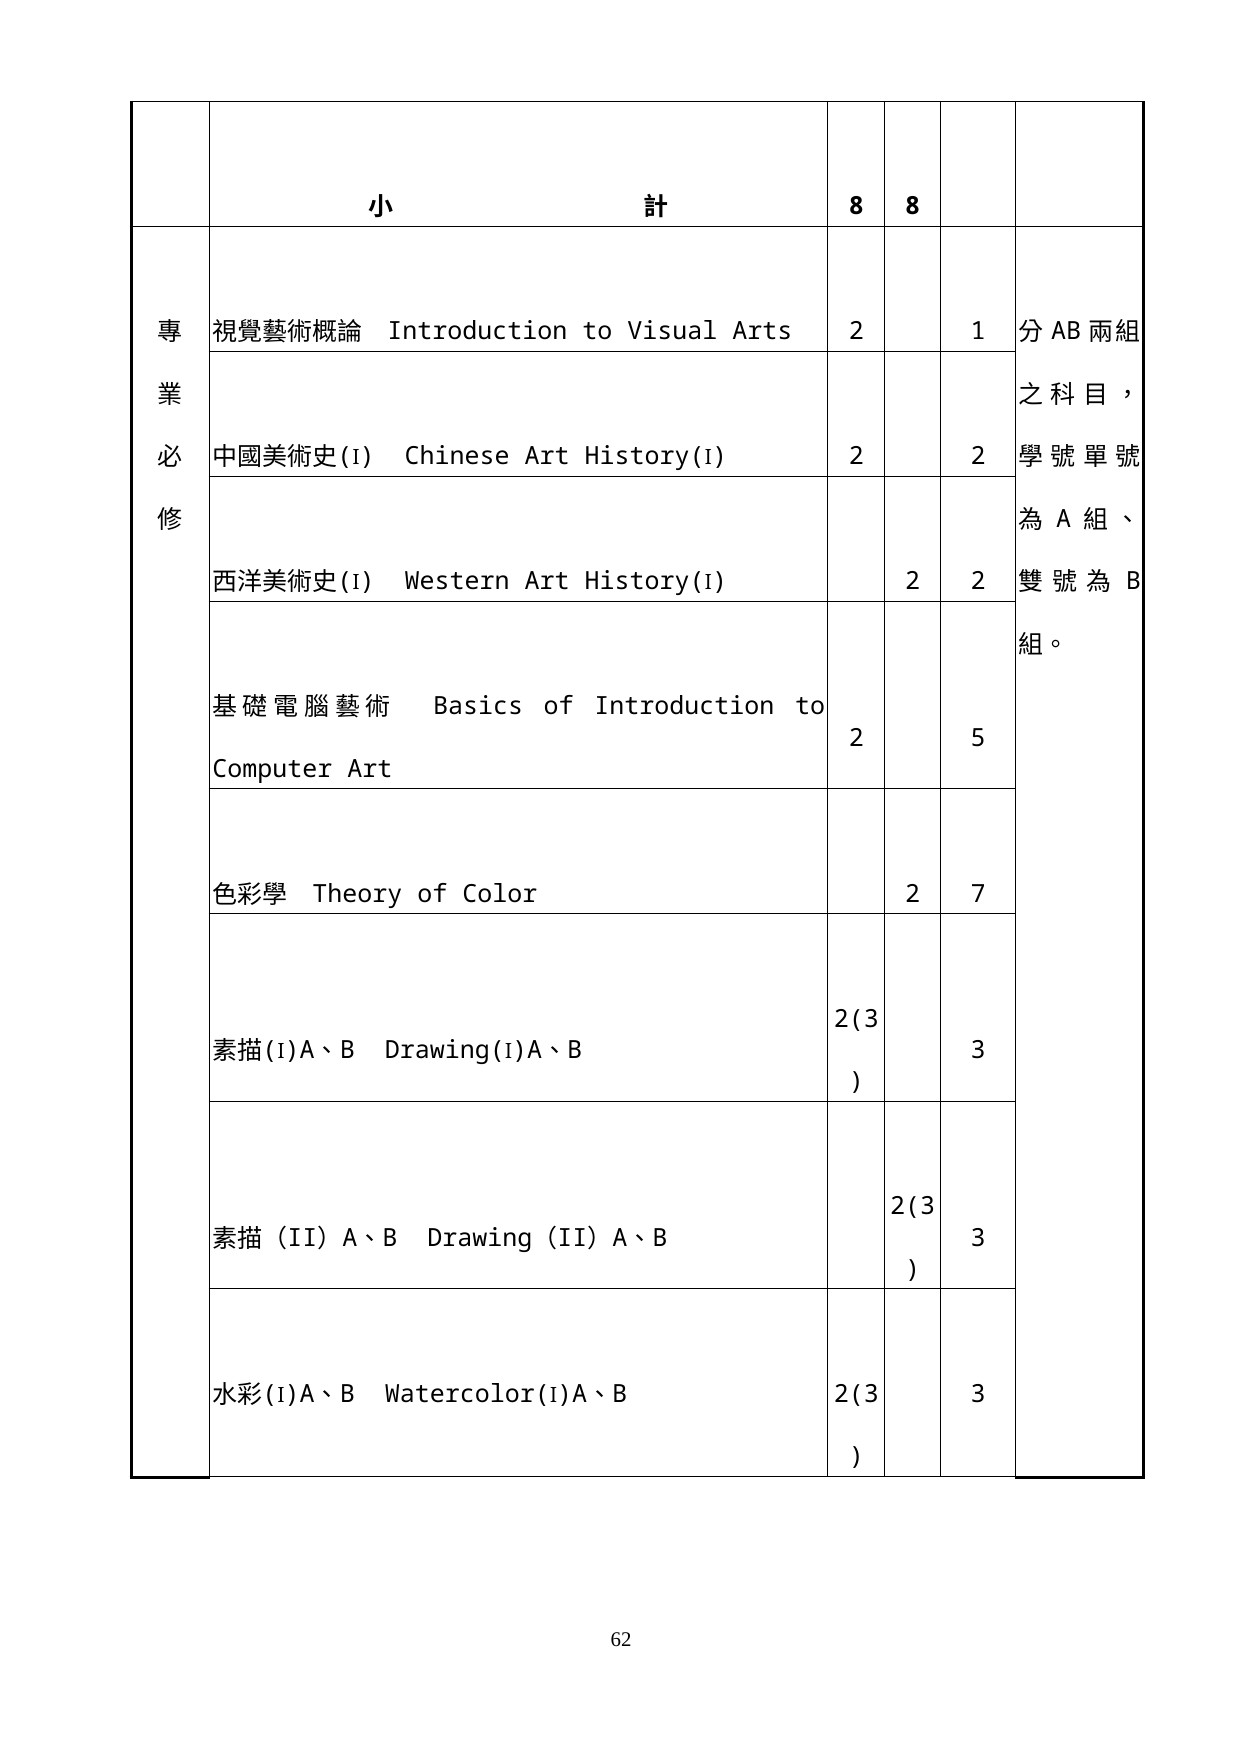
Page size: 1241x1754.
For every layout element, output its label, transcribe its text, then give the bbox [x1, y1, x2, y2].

table_cell [885, 914, 940, 1101]
table_cell 西洋美術史(Ⅰ) Western Art History(Ⅰ) [210, 477, 827, 601]
table_cell 2(3) [828, 914, 884, 1101]
table_cell [885, 352, 940, 476]
table_cell 2 [885, 477, 940, 601]
table_cell 7 [941, 789, 1015, 913]
table_cell [828, 477, 884, 601]
table_cell 5 [941, 602, 1015, 788]
table_cell [885, 602, 940, 788]
table_cell 色彩學 Theory of Color [210, 789, 827, 913]
table_cell 2(3) [885, 1102, 940, 1288]
table_cell 3 [941, 914, 1015, 1101]
table_cell 3 [941, 1289, 1015, 1476]
table_cell [885, 227, 940, 351]
table_cell 3 [941, 1102, 1015, 1288]
table_cell 基礎電腦藝術 Basics of Introduction to Computer Art [210, 602, 827, 788]
table_cell 8 [885, 102, 940, 226]
table_cell [828, 1102, 884, 1288]
table_cell 2 [941, 352, 1015, 476]
table_cell [885, 1289, 940, 1476]
table_cell 水彩(Ⅰ)A、B Watercolor(Ⅰ)A、B [210, 1289, 827, 1476]
table_cell 2 [828, 227, 884, 351]
table_cell 2 [941, 477, 1015, 601]
table_cell 視覺藝術概論 Introduction to Visual Arts [210, 227, 827, 351]
table_cell 專業必修 [133, 227, 209, 1476]
table_cell [1016, 102, 1142, 226]
table_cell 2(3) [828, 1289, 884, 1476]
table_cell 2 [885, 789, 940, 913]
table_cell 1 [941, 227, 1015, 351]
table_cell [828, 789, 884, 913]
table_cell 素描(Ⅰ)A、B Drawing(Ⅰ)A、B [210, 914, 827, 1101]
table_cell 8 [828, 102, 884, 226]
table_cell 2 [828, 602, 884, 788]
table_cell 2 [828, 352, 884, 476]
table_cell 分AB兩組之科目，學號單號為A組、雙號為B組。 [1016, 227, 1142, 1476]
table_cell [941, 102, 1015, 226]
table_cell 素描（II）A、B Drawing（II）A、B [210, 1102, 827, 1288]
table_cell [133, 102, 209, 226]
table_cell 中國美術史(Ⅰ) Chinese Art History(Ⅰ) [210, 352, 827, 476]
table_cell 小計 [210, 102, 827, 226]
